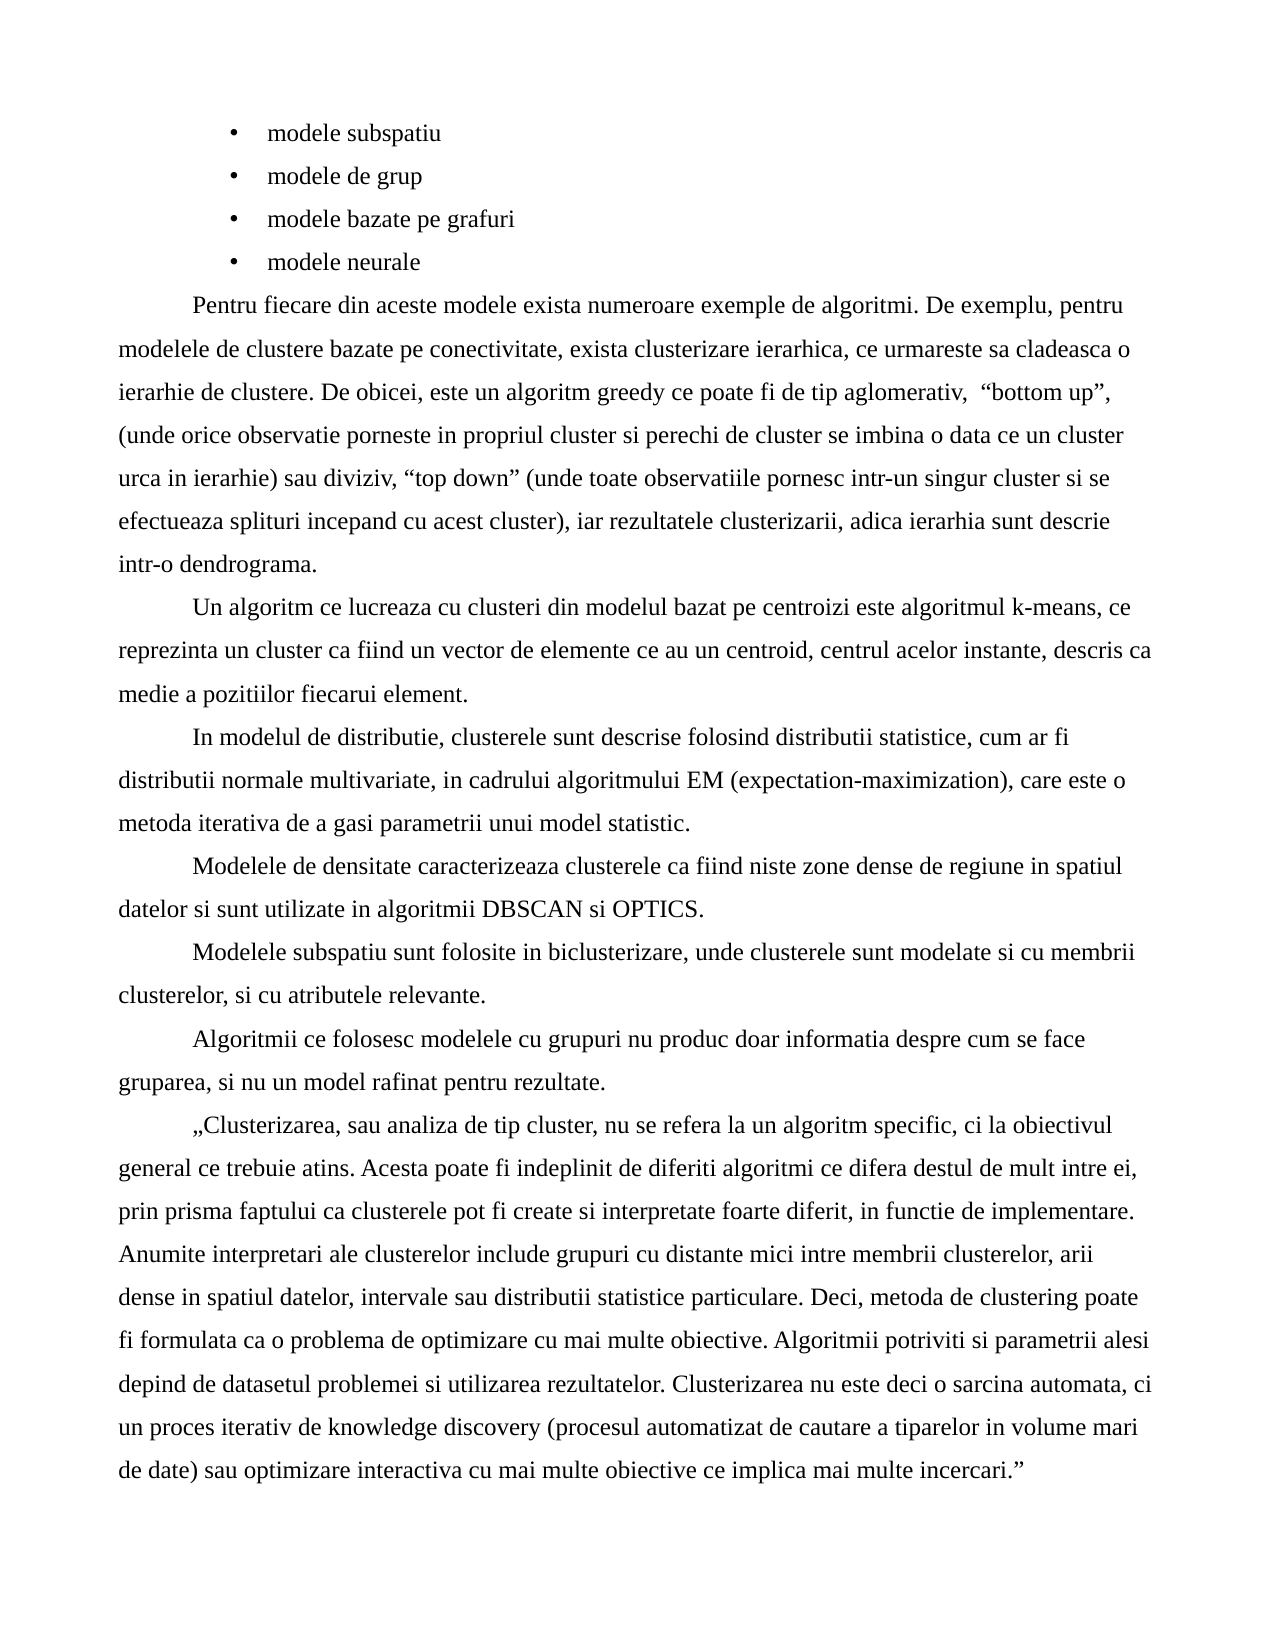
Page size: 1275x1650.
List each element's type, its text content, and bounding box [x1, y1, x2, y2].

text Un algoritm ce lucreaza cu clusteri din modelul bazat pe centroizi este algoritmul k-means, ce reprezinta un cluster ca fiind un vector de elemente ce au un centroid, centrul acelor instante, descris ca medie a pozitiilor fiecarui element. [118, 592, 1157, 707]
list modele neurale [229, 247, 1157, 276]
text Pentru fiecare din aceste modele exista numeroare exemple de algoritmi. De exemplu, pentru modelele de clustere bazate pe conectivitate, exista clusterizare ierarhica, ce urmareste sa cladeasca o ierarhie de clustere. De obicei, este un algoritm greedy ce poate fi de tip aglomerativ, “bottom up”, (unde orice observatie porneste in propriul cluster si perechi de cluster se imbina o data ce un cluster urca in ierarhie) sau diviziv, “top down” (unde toate observatiile pornesc intr-un singur cluster si se efectueaza splituri incepand cu acest cluster), iar rezultatele clusterizarii, adica ierarhia sunt descrie intr-o dendrograma. [118, 291, 1157, 578]
list modele bazate pe grafuri [229, 204, 1157, 233]
text In modelul de distributie, clusterele sunt descrise folosind distributii statistice, cum ar fi distributii normale multivariate, in cadrului algoritmului EM (expectation-maximization), care este o metoda iterativa de a gasi parametrii unui model statistic. [118, 722, 1157, 837]
text „Clusterizarea, sau analiza de tip cluster, nu se refera la un algoritm specific, ci la obiectivul general ce trebuie atins. Acesta poate fi indeplinit de diferiti algoritmi ce difera destul de mult intre ei, prin prisma faptului ca clusterele pot fi create si interpretate foarte diferit, in functie de implementare. Anumite interpretari ale clusterelor include grupuri cu distante mici intre membrii clusterelor, arii dense in spatiul datelor, intervale sau distributii statistice particulare. Deci, metoda de clustering poate fi formulata ca o problema de optimizare cu mai multe obiective. Algoritmii potriviti si parametrii alesi depind de datasetul problemei si utilizarea rezultatelor. Clusterizarea nu este deci o sarcina automata, ci un proces iterativ de knowledge discovery (procesul automatizat de cautare a tiparelor in volume mari de date) sau optimizare interactiva cu mai multe obiective ce implica mai multe incercari.” [118, 1110, 1157, 1484]
list modele subspatiu [229, 118, 1157, 147]
text Modelele de densitate caracterizeaza clusterele ca fiind niste zone dense de regiune in spatiul datelor si sunt utilizate in algoritmii DBSCAN si OPTICS. [118, 851, 1157, 923]
text Modelele subspatiu sunt folosite in biclusterizare, unde clusterele sunt modelate si cu membrii clusterelor, si cu atributele relevante. [118, 937, 1157, 1009]
text Algoritmii ce folosesc modelele cu grupuri nu produc doar informatia despre cum se face gruparea, si nu un model rafinat pentru rezultate. [118, 1024, 1157, 1096]
list modele de grup [229, 161, 1157, 190]
